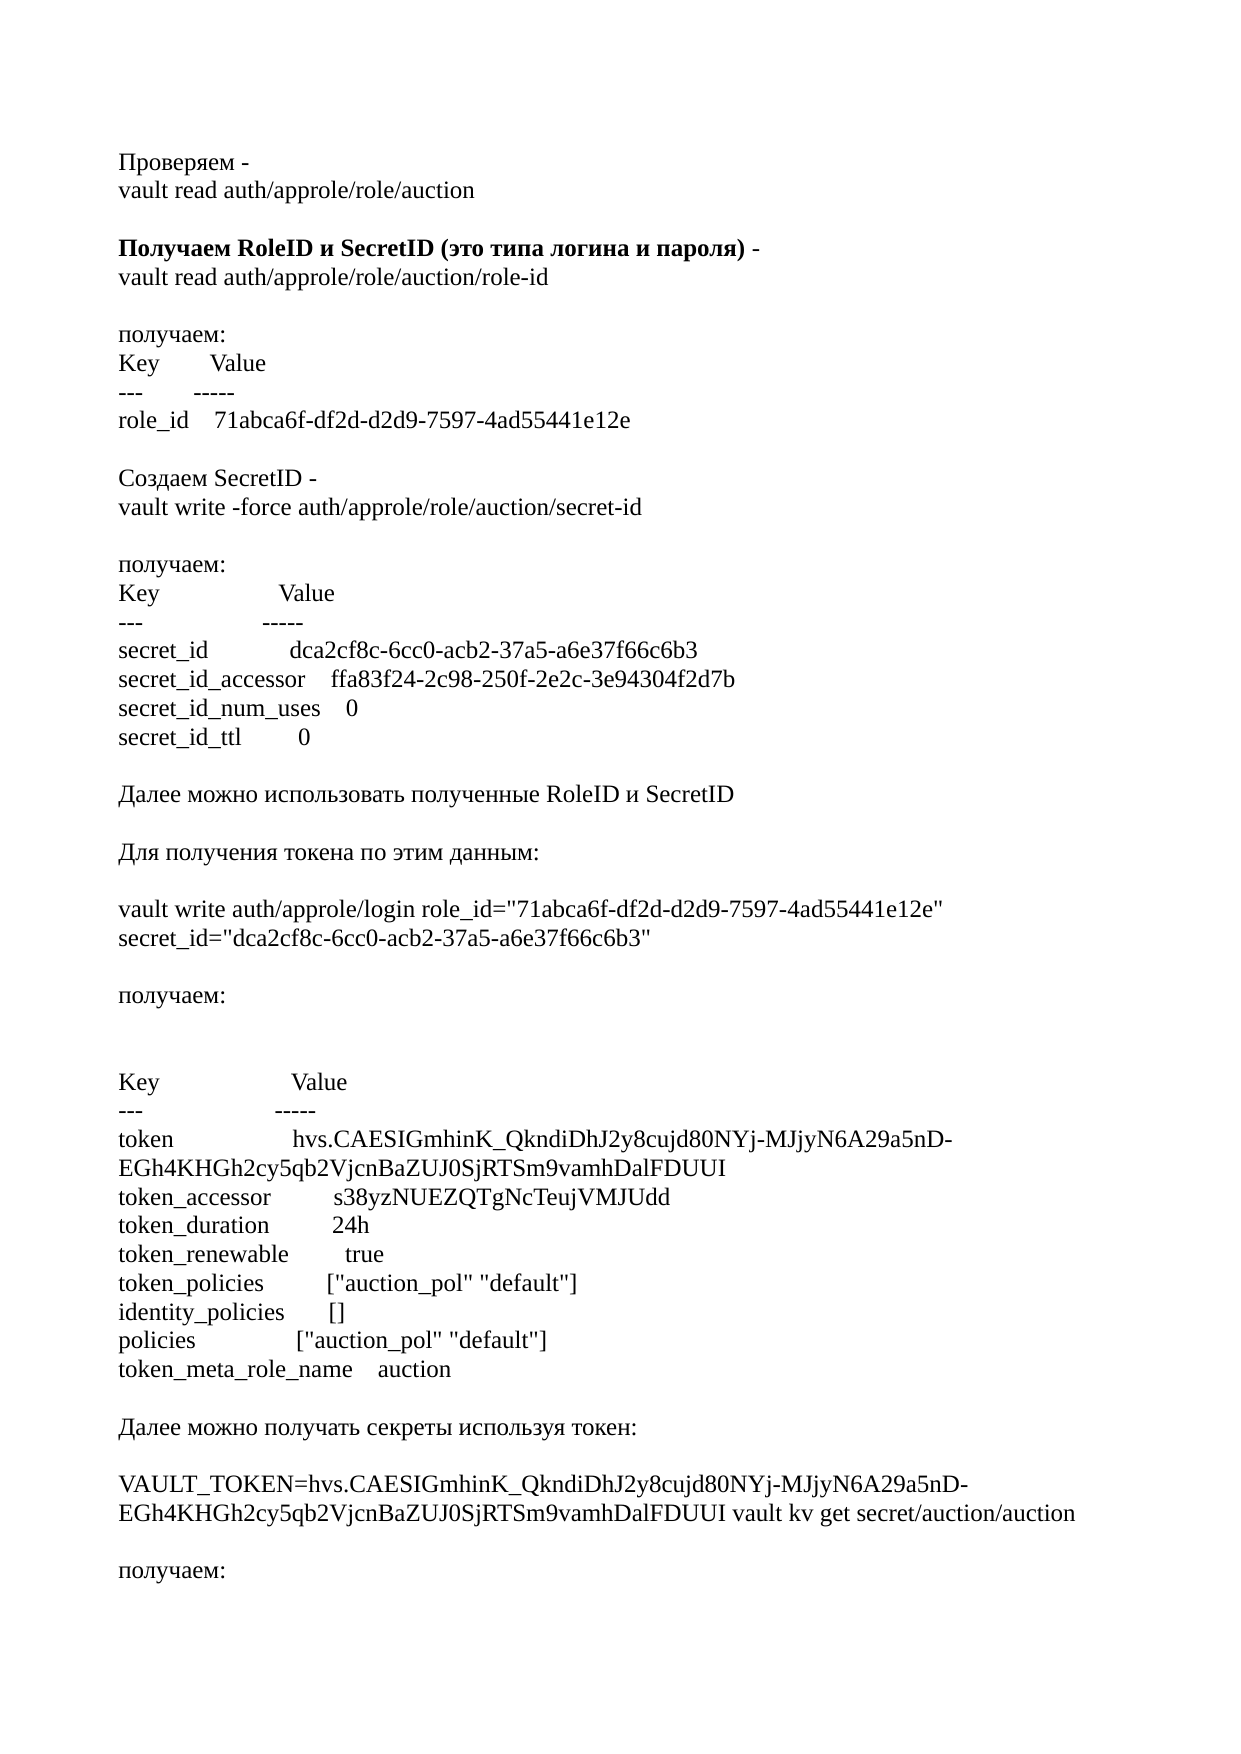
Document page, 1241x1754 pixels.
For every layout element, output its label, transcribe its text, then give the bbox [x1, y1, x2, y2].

text token_renewable true [118, 1239, 1122, 1268]
text Далее можно получать секреты используя токен: [118, 1412, 1122, 1441]
text vault write auth/approle/login role_id="71abca6f-df2d-d2d9-7597-4ad55441e12e" secret_id="dca2cf8c-6cc0-acb2-37a5-a6e37f66c6b3" [118, 894, 1122, 952]
text vault read auth/approle/role/auction [118, 176, 1122, 204]
text получаем: [118, 319, 1122, 348]
text secret_id_ttl 0 [118, 722, 1122, 751]
text получаем: [118, 1556, 1122, 1584]
text token_meta_role_name auction [118, 1354, 1122, 1383]
text token_duration 24h [118, 1211, 1122, 1239]
text Для получения токена по этим данным: [118, 837, 1122, 866]
text Key Value [118, 1067, 1122, 1096]
text Key Value [118, 578, 1122, 607]
text Получаем RoleID и SecretID (это типа логина и пароля) - [118, 233, 1122, 262]
text --- ----- [118, 607, 1122, 636]
text secret_id_num_uses 0 [118, 693, 1122, 722]
text Создаем SecretID - [118, 463, 1122, 492]
text --- ----- [118, 377, 1122, 406]
text --- ----- [118, 1096, 1122, 1124]
text token hvs.CAESIGmhinK_QkndiDhJ2y8cujd80NYj-MJjyN6A29a5nD-EGh4KHGh2cy5qb2VjcnBaZUJ0SjRTSm9vamhDalFDUUI [118, 1124, 1122, 1182]
text Проверяем - [118, 147, 1122, 176]
text VAULT_TOKEN=hvs.CAESIGmhinK_QkndiDhJ2y8cujd80NYj-MJjyN6A29a5nD-EGh4KHGh2cy5qb2VjcnBaZUJ0SjRTSm9vamhDalFDUUI vault kv get secret/auction/auction [118, 1469, 1122, 1527]
text secret_id dca2cf8c-6cc0-acb2-37a5-a6e37f66c6b3 [118, 636, 1122, 664]
text policies ["auction_pol" "default"] [118, 1326, 1122, 1354]
text vault write -force auth/approle/role/auction/secret-id [118, 492, 1122, 521]
text identity_policies [] [118, 1297, 1122, 1326]
text token_accessor s38yzNUEZQTgNcTeujVMJUdd [118, 1182, 1122, 1211]
text secret_id_accessor ffa83f24-2c98-250f-2e2c-3e94304f2d7b [118, 664, 1122, 693]
text Key Value [118, 348, 1122, 377]
text получаем: [118, 981, 1122, 1009]
text role_id 71abca6f-df2d-d2d9-7597-4ad55441e12e [118, 406, 1122, 434]
text Далее можно использовать полученные RoleID и SecretID [118, 779, 1122, 808]
text получаем: [118, 549, 1122, 578]
text vault read auth/approle/role/auction/role-id [118, 262, 1122, 291]
text token_policies ["auction_pol" "default"] [118, 1268, 1122, 1297]
